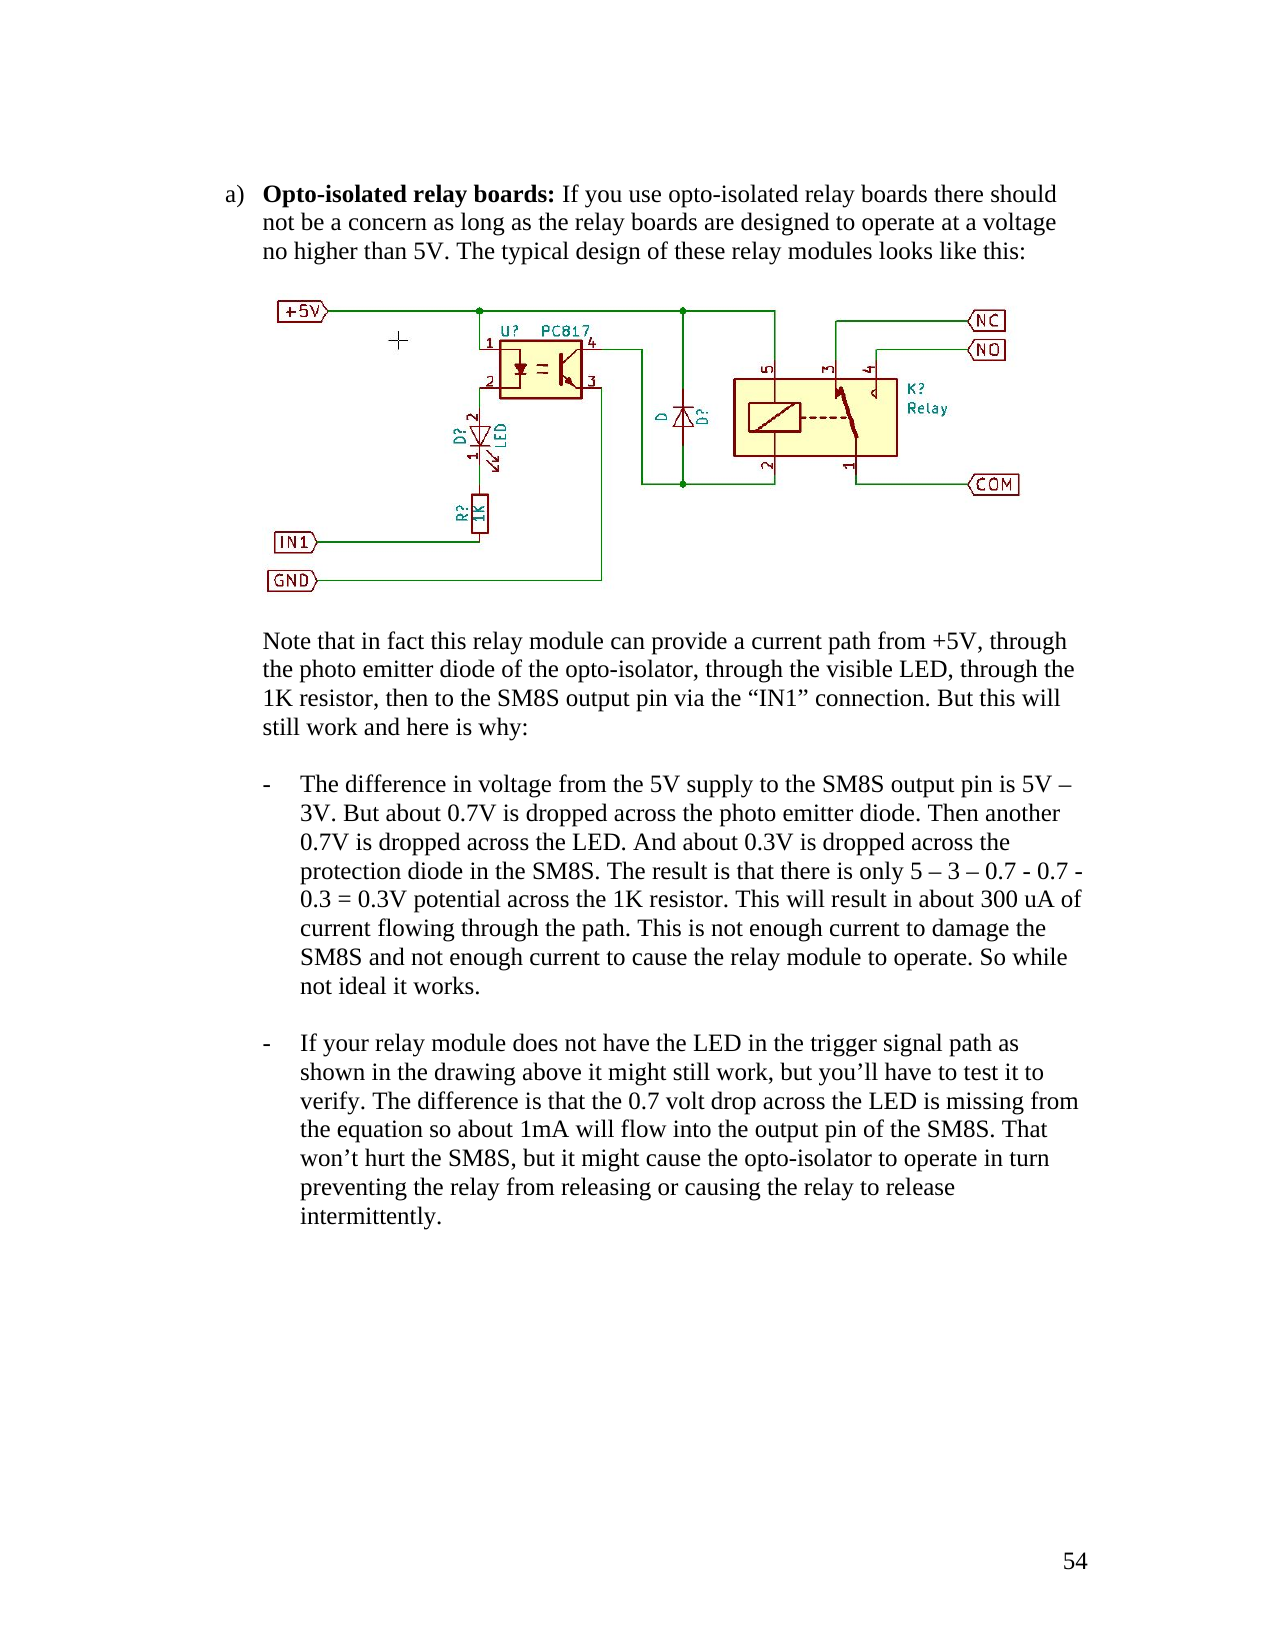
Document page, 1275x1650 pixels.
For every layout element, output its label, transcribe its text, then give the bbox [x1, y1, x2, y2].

list If your relay module does not have the LED in the trigger signal path as shown in the drawing above it might still work, but you’ll have to test it to verify. The difference is that the 0.7 volt drop across the LED is missing from the equation so about 1mA will flow into the output pin of the SM8S. That won’t hurt the SM8S, but it might cause the opto-isolator to operate in turn preventing the relay from releasing or causing the relay to release intermittently. [262, 1028, 1087, 1229]
text Note that in fact this relay module can provide a current path from +5V, through the photo emitter diode of the opto-isolator, through the visible LED, through the 1K resistor, then to the SM8S output pin via the “IN1” connection. But this will still work and here is why: [262, 626, 1087, 741]
list Opto-isolated relay boards: If you use opto-isolated relay boards there should not be a concern as long as the relay boards are designed to operate at a voltage no higher than 5V. The typical design of these relay modules looks like this: [225, 179, 1087, 265]
list The difference in voltage from the 5V supply to the SM8S output pin is 5V – 3V. But about 0.7V is dropped across the photo emitter diode. Then another 0.7V is dropped across the LED. And about 0.3V is dropped across the protection diode in the SM8S. The result is that there is only 5 – 3 – 0.7 - 0.7 - 0.3 = 0.3V potential across the 1K resistor. This will result in about 300 uA of current flowing through the path. This is not enough current to damage the SM8S and not enough current to cause the relay module to operate. So while not ideal it works. [262, 769, 1087, 999]
picture [262, 293, 1024, 597]
